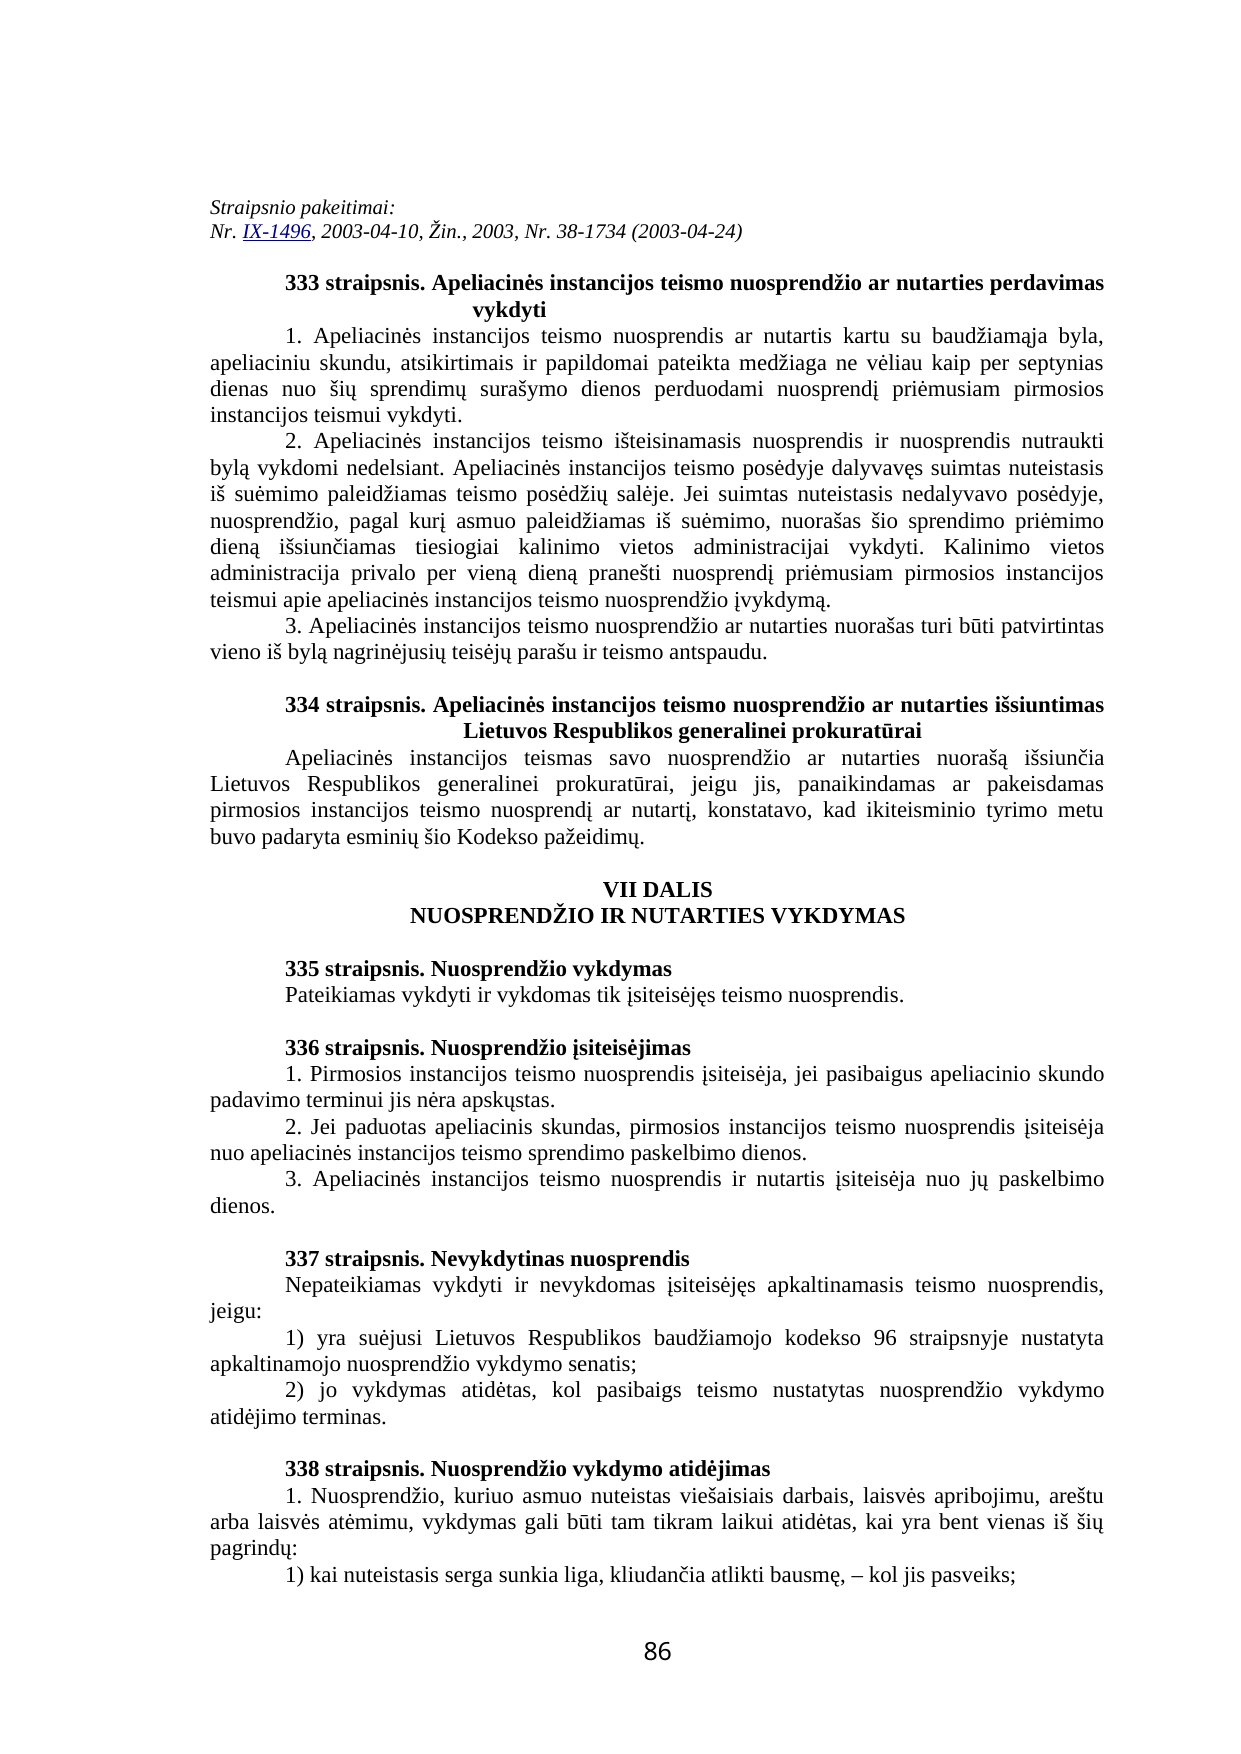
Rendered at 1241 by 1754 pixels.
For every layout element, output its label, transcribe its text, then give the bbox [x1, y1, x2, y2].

text Pateikiamas vykdyti ir vykdomas tik įsiteisėjęs teismo nuosprendis. [210, 981, 1106, 1007]
text 1) yra suėjusi Lietuvos Respublikos baudžiamojo kodekso 96 straipsnyje nustatyta apkaltinamojo nuosprendžio vykdymo senatis; [210, 1324, 1106, 1376]
text 2. Jei paduotas apeliacinis skundas, pirmosios instancijos teismo nuosprendis įsiteisėja nuo apeliacinės instancijos teismo sprendimo paskelbimo dienos. [210, 1113, 1106, 1166]
text 333 straipsnis. Apeliacinės instancijos teismo nuosprendžio ar nutarties perdavimas vykdyti [285, 269, 1106, 322]
subtitle VII dalis [210, 876, 1106, 902]
text 1. Apeliacinės instancijos teismo nuosprendis ar nutartis kartu su baudžiamąja byla, apeliaciniu skundu, atsikirtimais ir papildomai pateikta medžiaga ne vėliau kaip per septynias dienas nuo šių sprendimų surašymo dienos perduodami nuosprendį priėmusiam pirmosios instancijos teismui vykdyti. [210, 322, 1106, 428]
text 338 straipsnis. Nuosprendžio vykdymo atidėjimas [210, 1455, 1106, 1482]
text 336 straipsnis. Nuosprendžio įsiteisėjimas [210, 1034, 1106, 1060]
text 334 straipsnis. Apeliacinės instancijos teismo nuosprendžio ar nutarties išsiuntimas Lietuvos Respublikos generalinei prokuratūrai [285, 691, 1106, 744]
text Apeliacinės instancijos teismas savo nuosprendžio ar nutarties nuorašą išsiunčia Lietuvos Respublikos generalinei prokuratūrai, jeigu jis, panaikindamas ar pakeisdamas pirmosios instancijos teismo nuosprendį ar nutartį, konstatavo, kad ikiteisminio tyrimo metu buvo padaryta esminių šio Kodekso pažeidimų. [210, 744, 1106, 849]
text 337 straipsnis. Nevykdytinas nuosprendis [210, 1244, 1106, 1271]
text 1) kai nuteistasis serga sunkia liga, kliudančia atlikti bausmę, – kol jis pasveiks; [210, 1561, 1106, 1587]
text 335 straipsnis. Nuosprendžio vykdymas [210, 955, 1106, 981]
text 3. Apeliacinės instancijos teismo nuosprendžio ar nutarties nuorašas turi būti patvirtintas vieno iš bylą nagrinėjusių teisėjų parašu ir teismo antspaudu. [210, 612, 1106, 665]
text Nepateikiamas vykdyti ir nevykdomas įsiteisėjęs apkaltinamasis teismo nuosprendis, jeigu: [210, 1271, 1106, 1324]
text 2. Apeliacinės instancijos teismo išteisinamasis nuosprendis ir nuosprendis nutraukti bylą vykdomi nedelsiant. Apeliacinės instancijos teismo posėdyje dalyvavęs suimtas nuteistasis iš suėmimo paleidžiamas teismo posėdžių salėje. Jei suimtas nuteistasis nedalyvavo posėdyje, nuosprendžio, pagal kurį asmuo paleidžiamas iš suėmimo, nuorašas šio sprendimo priėmimo dieną išsiunčiamas tiesiogiai kalinimo vietos administracijai vykdyti. Kalinimo vietos administracija privalo per vieną dieną pranešti nuosprendį priėmusiam pirmosios instancijos teismui apie apeliacinės instancijos teismo nuosprendžio įvykdymą. [210, 428, 1106, 612]
text Nuosprendžio ir nutarties vykdymas [210, 902, 1106, 928]
text 3. Apeliacinės instancijos teismo nuosprendis ir nutartis įsiteisėja nuo jų paskelbimo dienos. [210, 1166, 1106, 1218]
text Nr. IX-1496, 2003-04-10, Žin., 2003, Nr. 38-1734 (2003-04-24) [210, 219, 1106, 243]
text Straipsnio pakeitimai: [210, 195, 1106, 219]
text 1. Nuosprendžio, kuriuo asmuo nuteistas viešaisiais darbais, laisvės apribojimu, areštu arba laisvės atėmimu, vykdymas gali būti tam tikram laikui atidėtas, kai yra bent vienas iš šių pagrindų: [210, 1482, 1106, 1561]
text 2) jo vykdymas atidėtas, kol pasibaigs teismo nustatytas nuosprendžio vykdymo atidėjimo terminas. [210, 1376, 1106, 1429]
text 1. Pirmosios instancijos teismo nuosprendis įsiteisėja, jei pasibaigus apeliacinio skundo padavimo terminui jis nėra apskųstas. [210, 1060, 1106, 1113]
